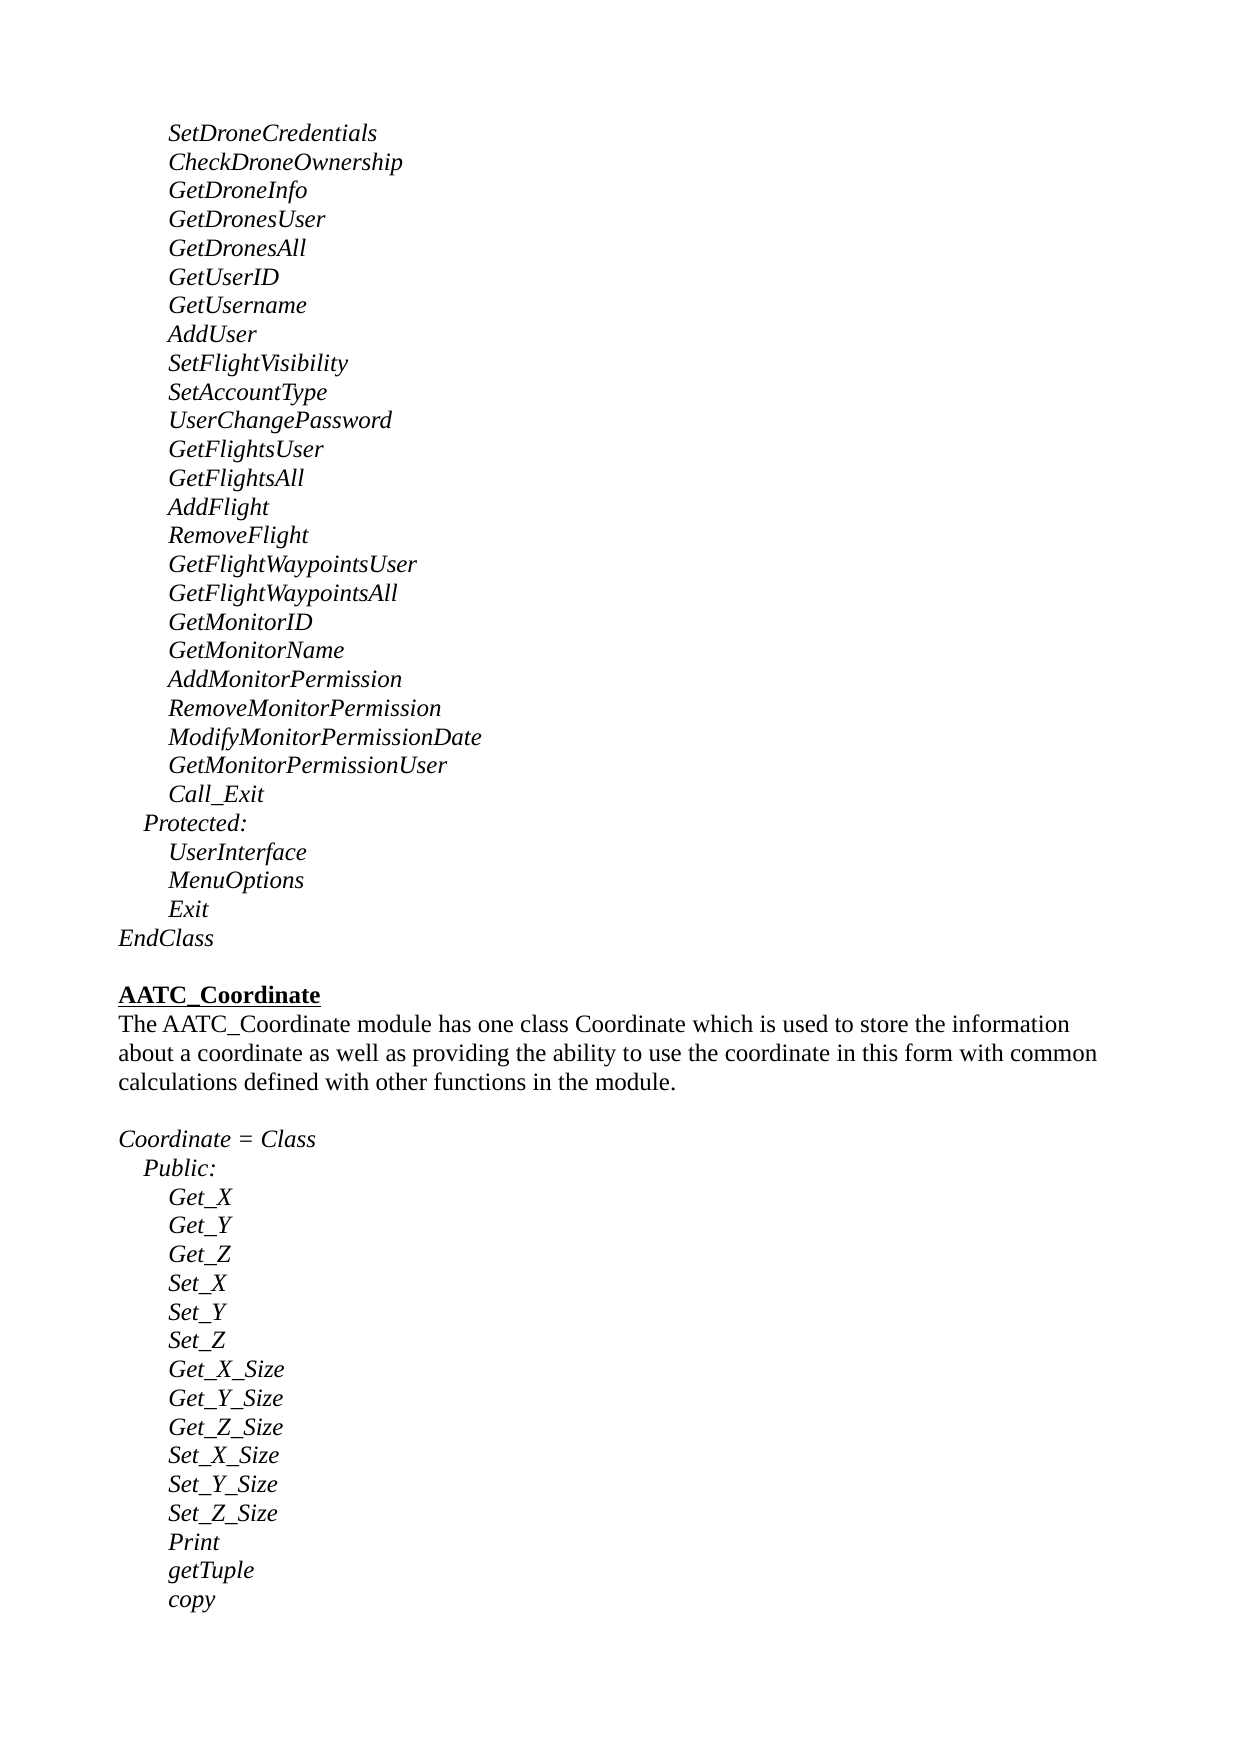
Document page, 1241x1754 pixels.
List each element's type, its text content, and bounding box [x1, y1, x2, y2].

text Get_Y_Size [118, 1383, 1122, 1412]
text Get_Z [118, 1239, 1122, 1268]
text copy [118, 1584, 1122, 1613]
text RemoveMonitorPermission [118, 693, 1122, 722]
text CheckDroneOwnership [118, 147, 1122, 176]
text Set_Z [118, 1326, 1122, 1354]
text EndClass [118, 923, 1122, 952]
text Get_Z_Size [118, 1412, 1122, 1441]
text GetFlightWaypointsAll [118, 578, 1122, 607]
text Get_X_Size [118, 1354, 1122, 1383]
text Set_Z_Size [118, 1498, 1122, 1527]
text Public: [118, 1153, 1122, 1182]
text Coordinate = Class [118, 1124, 1122, 1153]
text Print [118, 1527, 1122, 1556]
text GetMonitorID [118, 607, 1122, 636]
text UserInterface [118, 837, 1122, 866]
text SetFlightVisibility [118, 348, 1122, 377]
text Set_X_Size [118, 1441, 1122, 1469]
text ModifyMonitorPermissionDate [118, 722, 1122, 751]
text The AATC_Coordinate module has one class Coordinate which is used to store the information about a coordinate as well as providing the ability to use the coordinate in this form with common calculations defined with other functions in the module. [118, 1009, 1122, 1096]
text Set_Y [118, 1297, 1122, 1326]
text Call_Exit [118, 779, 1122, 808]
text AddUser [118, 319, 1122, 348]
text Get_Y [118, 1211, 1122, 1239]
text Set_Y_Size [118, 1469, 1122, 1498]
text Protected: [118, 808, 1122, 837]
text GetFlightsAll [118, 463, 1122, 492]
text GetMonitorName [118, 636, 1122, 664]
text RemoveFlight [118, 521, 1122, 549]
text Exit [118, 894, 1122, 923]
text GetFlightWaypointsUser [118, 549, 1122, 578]
text GetFlightsUser [118, 434, 1122, 463]
text SetAccountType [118, 377, 1122, 406]
text AddMonitorPermission [118, 664, 1122, 693]
text AATC_Coordinate [118, 981, 1122, 1009]
text getTuple [118, 1556, 1122, 1584]
text Set_X [118, 1268, 1122, 1297]
text Get_X [118, 1182, 1122, 1211]
text UserChangePassword [118, 406, 1122, 434]
text GetDronesAll [118, 233, 1122, 262]
text GetDronesUser [118, 204, 1122, 233]
text GetDroneInfo [118, 176, 1122, 204]
text GetUserID [118, 262, 1122, 291]
text MenuOptions [118, 866, 1122, 894]
text AddFlight [118, 492, 1122, 521]
text SetDroneCredentials [118, 118, 1122, 147]
text GetUsername [118, 291, 1122, 319]
text GetMonitorPermissionUser [118, 751, 1122, 779]
